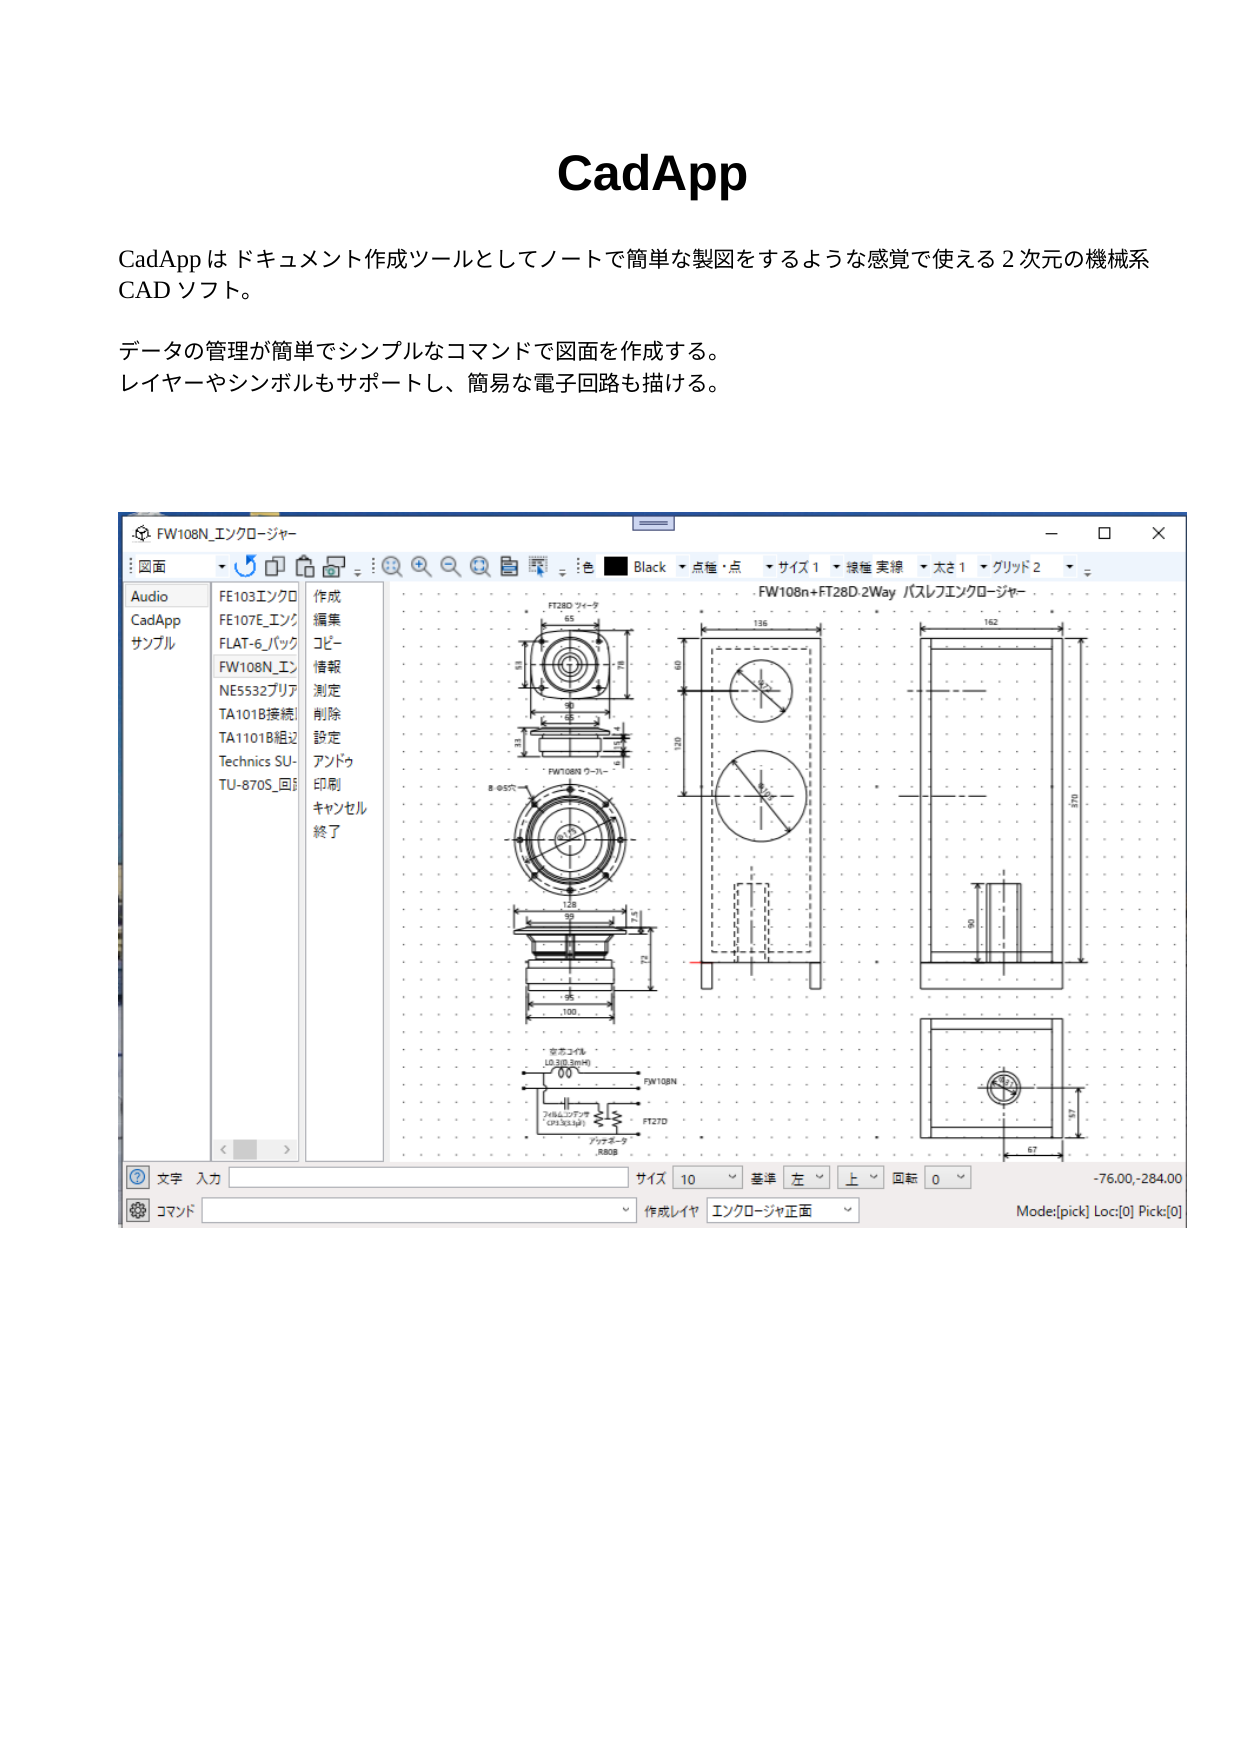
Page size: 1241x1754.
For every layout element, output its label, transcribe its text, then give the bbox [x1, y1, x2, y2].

text レイヤーやシンボルもサポートし、簡易な電子回路も描ける。 [118, 366, 1187, 397]
title CadApp [118, 143, 1187, 201]
text データの管理が簡単でシンプルなコマンドで図面を作成する。 [118, 334, 1187, 366]
text CadAppは ドキュメント作成ツールとしてノートで簡単な製図をするような感覚で使える2次元の機械系CADソフト。 [118, 242, 1187, 305]
picture [118, 512, 1187, 1228]
